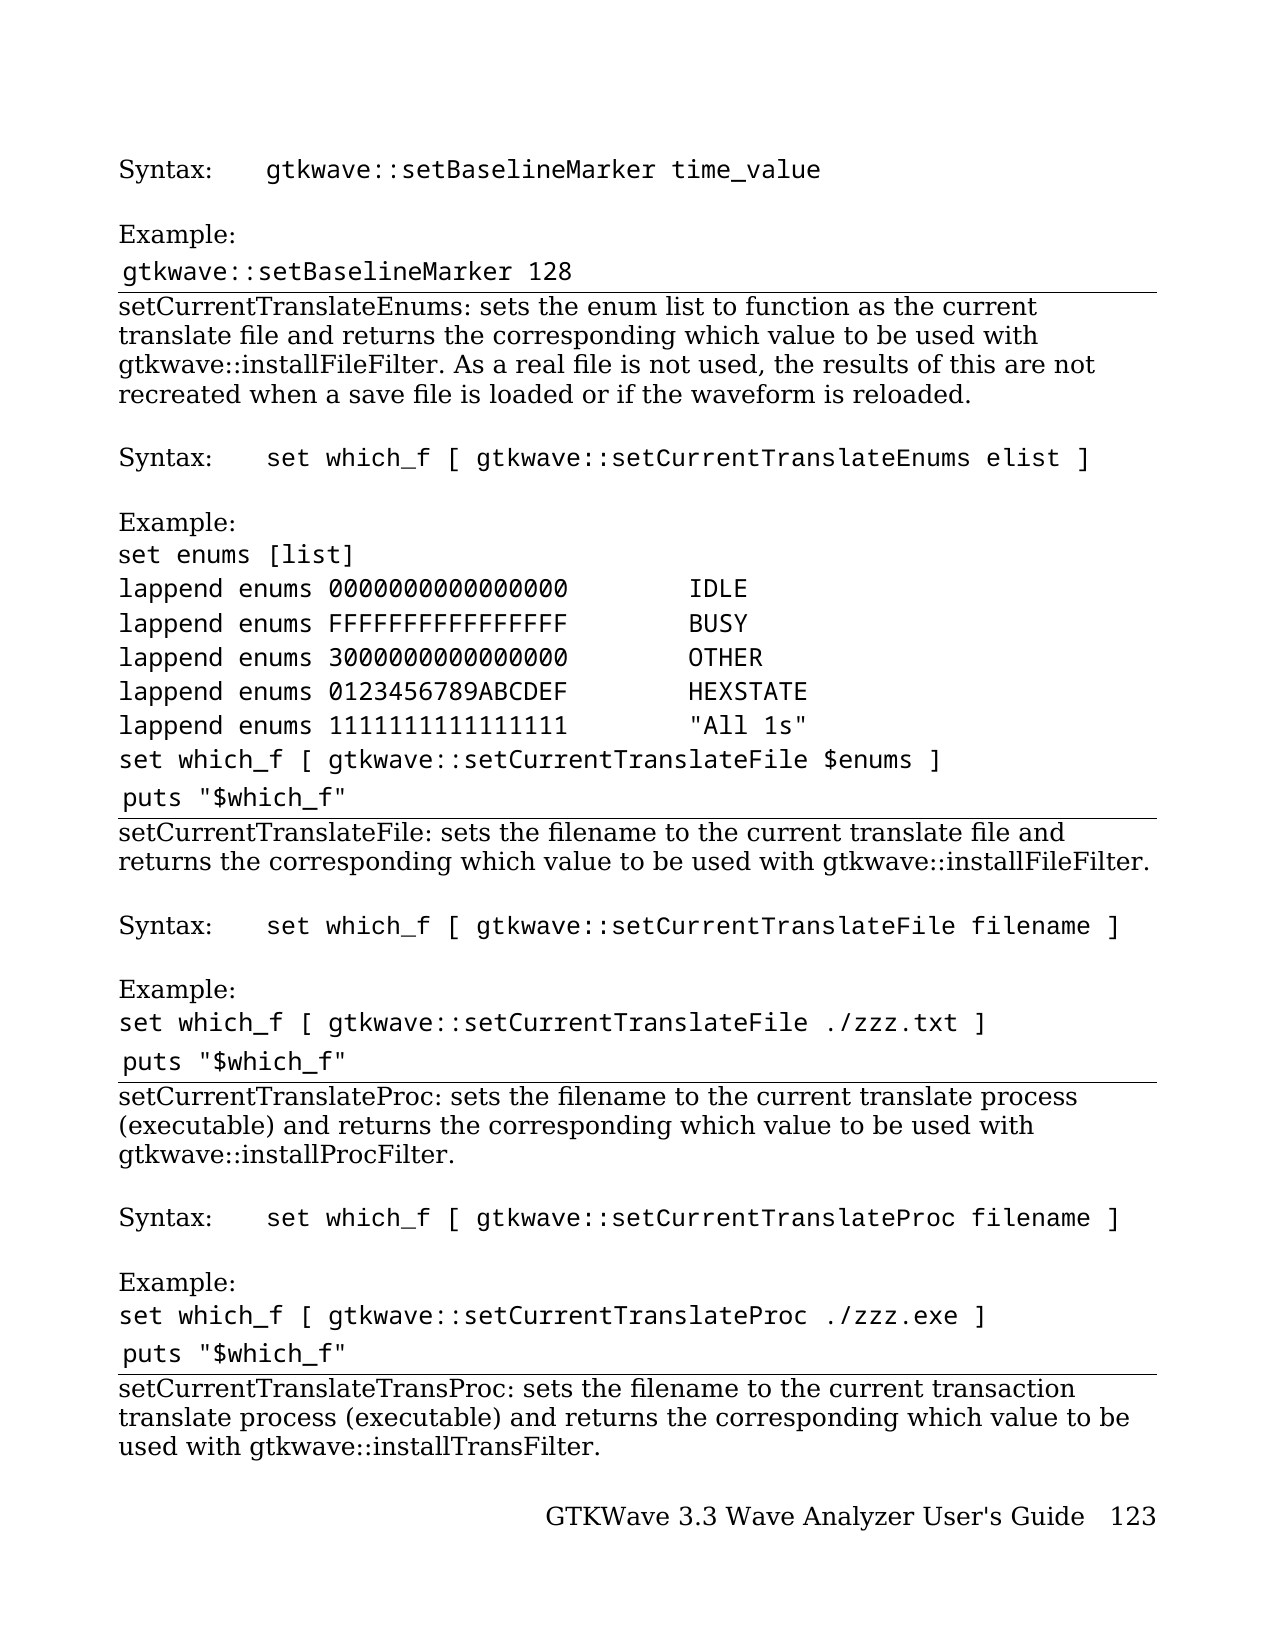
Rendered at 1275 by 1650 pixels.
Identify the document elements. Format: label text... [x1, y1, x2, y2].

text set which_f [ gtkwave::setCurrentTranslateFile ./zzz.txt ] [118, 1005, 1157, 1039]
text lappend enums FFFFFFFFFFFFFFFF BUSY [118, 605, 1157, 639]
text gtkwave::setBaselineMarker 128 [118, 249, 1157, 292]
text lappend enums 3000000000000000 OTHER [118, 639, 1157, 673]
text lappend enums 0000000000000000 IDLE [118, 571, 1157, 605]
text Syntax: set which_f [ gtkwave::setCurrentTranslateFile filename ] [118, 911, 1157, 942]
text setCurrentTranslateProc: sets the filename to the current translate process (executable) and returns the corresponding which value to be used with gtkwave::installProcFilter. [118, 1083, 1157, 1169]
text Syntax: set which_f [ gtkwave::setCurrentTranslateEnums elist ] [118, 443, 1157, 474]
text Syntax: gtkwave::setBaselineMarker time_value [118, 152, 1157, 186]
text Example: [118, 976, 1157, 1005]
text Syntax: set which_f [ gtkwave::setCurrentTranslateProc filename ] [118, 1203, 1157, 1234]
text Example: [118, 220, 1157, 249]
text Example: [118, 508, 1157, 537]
text set which_f [ gtkwave::setCurrentTranslateProc ./zzz.exe ] [118, 1297, 1157, 1331]
text puts "$which_f" [118, 776, 1157, 818]
text Example: [118, 1268, 1157, 1297]
text set enums [list] [118, 537, 1157, 571]
text lappend enums 0123456789ABCDEF HEXSTATE [118, 673, 1157, 707]
text lappend enums 1111111111111111 "All 1s" [118, 707, 1157, 741]
text setCurrentTranslateEnums: sets the enum list to function as the current translate file and returns the corresponding which value to be used with gtkwave::installFileFilter. As a real file is not used, the results of this are not recreated when a save file is loaded or if the waveform is reloaded. [118, 293, 1157, 409]
text set which_f [ gtkwave::setCurrentTranslateFile $enums ] [118, 741, 1157, 776]
text puts "$which_f" [118, 1039, 1157, 1082]
text setCurrentTranslateFile: sets the filename to the current translate file and returns the corresponding which value to be used with gtkwave::installFileFilter. [118, 819, 1157, 877]
text setCurrentTranslateTransProc: sets the filename to the current transaction translate process (executable) and returns the corresponding which value to be used with gtkwave::installTransFilter. [118, 1375, 1157, 1462]
text puts "$which_f" [118, 1331, 1157, 1374]
